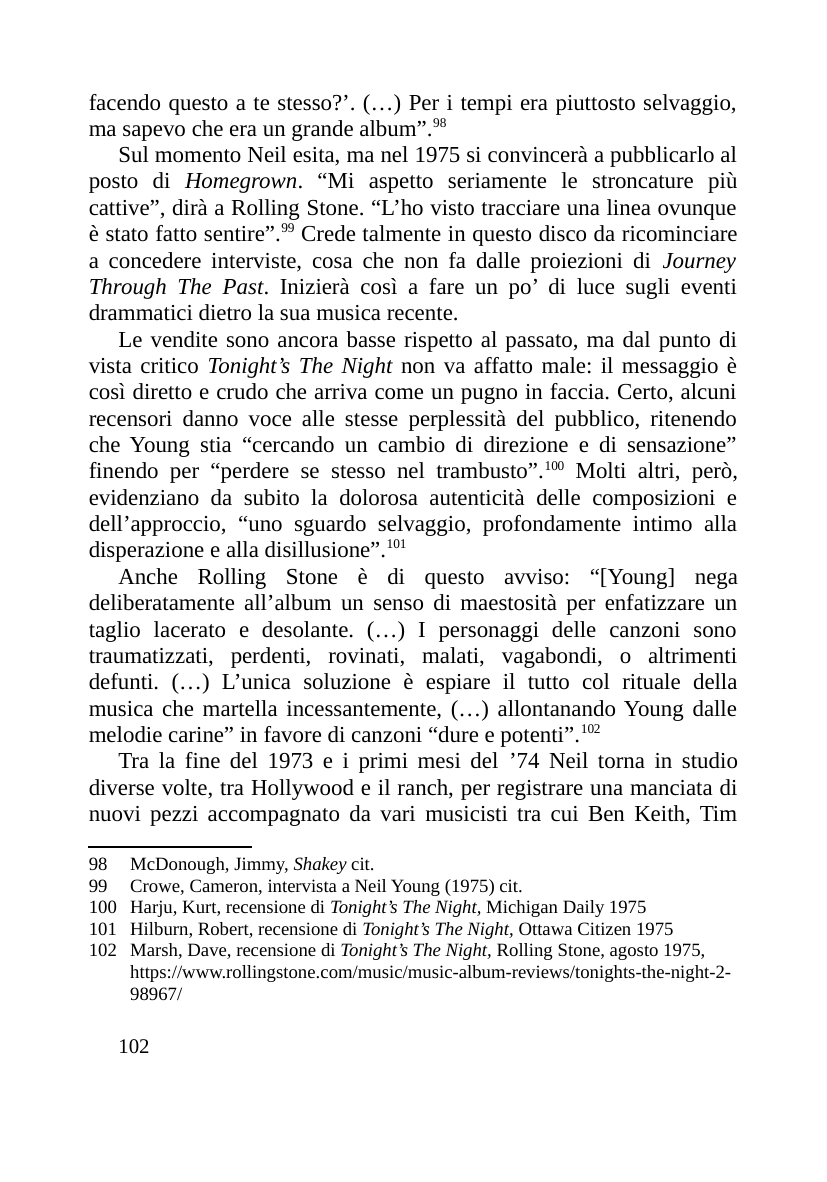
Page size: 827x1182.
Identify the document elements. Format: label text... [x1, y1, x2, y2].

text Le vendite sono ancora basse rispetto al passato, ma dal punto di vista critico Tonight’s The Night non va affatto male: il messaggio è così diretto e crudo che arriva come un pugno in faccia. Certo, alcuni recensori danno voce alle stesse perplessità del pubblico, ritenendo che Young stia “cercando un cambio di direzione e di sensazione” finendo per “perdere se stesso nel trambusto”. Molti altri, però, evidenziano da subito la dolorosa autenticità delle composizioni e dell’approccio, “uno sguardo selvaggio, profondamente intimo alla disperazione e alla disillusione”. [88, 326, 738, 563]
text Marsh, Dave, recensione di Tonight’s The Night, Rolling Stone, agosto 1975, https://www.rollingstone.com/music/music-album-reviews/tonights-the-night-2-98967/ [88, 939, 738, 1004]
text facendo questo a te stesso?’. (…) Per i tempi era piuttosto selvaggio, ma sapevo che era un grande album”. [88, 88, 738, 141]
text Crowe, Cameron, intervista a Neil Young (1975) cit. [88, 875, 738, 896]
text Hilburn, Robert, recensione di Tonight’s The Night, Ottawa Citizen 1975 [88, 918, 738, 939]
text McDonough, Jimmy, Shakey cit. [88, 853, 738, 875]
text Tra la fine del 1973 e i primi mesi del ’74 Neil torna in studio diverse volte, tra Hollywood e il ranch, per registrare una manciata di nuovi pezzi accompagnato da vari musicisti tra cui Ben Keith, Tim [88, 747, 738, 826]
text Harju, Kurt, recensione di Tonight’s The Night, Michigan Daily 1975 [88, 896, 738, 918]
text Sul momento Neil esita, ma nel 1975 si convincerà a pubblicarlo al posto di Homegrown. “Mi aspetto seriamente le stroncature più cattive”, dirà a Rolling Stone. “L’ho visto tracciare una linea ovunque è stato fatto sentire”. Crede talmente in questo disco da ricominciare a concedere interviste, cosa che non fa dalle proiezioni di Journey Through The Past. Inizierà così a fare un po’ di luce sugli eventi drammatici dietro la sua musica recente. [88, 141, 738, 326]
text Anche Rolling Stone è di questo avviso: “[Young] nega deliberatamente all’album un senso di maestosità per enfatizzare un taglio lacerato e desolante. (…) I personaggi delle canzoni sono traumatizzati, perdenti, rovinati, malati, vagabondi, o altrimenti defunti. (…) L’unica soluzione è espiare il tutto col rituale della musica che martella incessantemente, (…) allontanando Young dalle melodie carine” in favore di canzoni “dure e potenti”. [88, 563, 738, 747]
